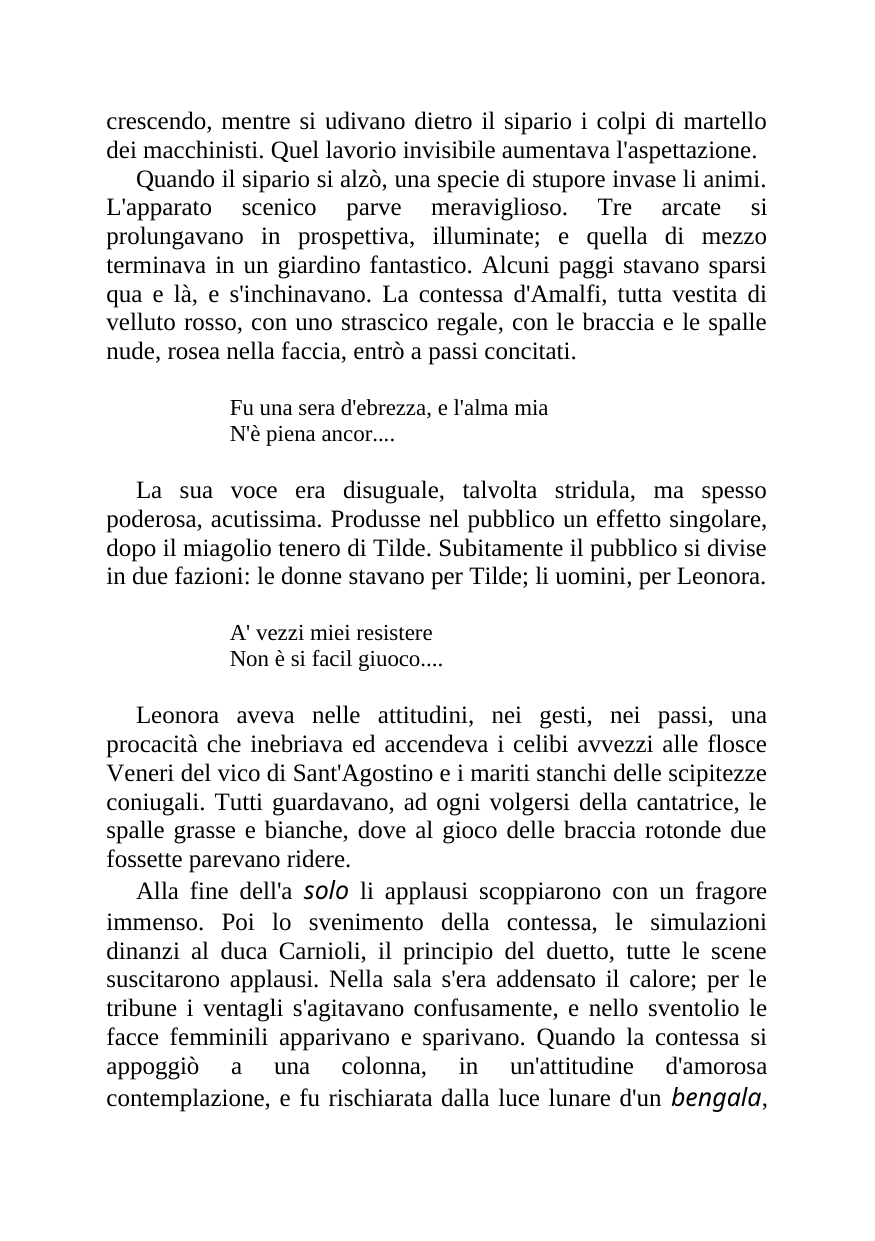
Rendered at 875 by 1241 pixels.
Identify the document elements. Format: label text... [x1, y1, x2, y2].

text Quando il sipario si alzò, una specie di stupore invase li animi. L'apparato scenico parve meraviglioso. Tre arcate si prolungavano in prospettiva, illuminate; e quella di mezzo terminava in un giardino fantastico. Alcuni paggi stavano sparsi qua e là, e s'inchinavano. La contessa d'Amalfi, tutta vestita di velluto rosso, con uno strascico regale, con le braccia e le spalle nude, rosea nella faccia, entrò a passi concitati. [106, 164, 768, 365]
text crescendo, mentre si udivano dietro il sipario i colpi di martello dei macchinisti. Quel lavorio invisibile aumentava l'aspettazione. [106, 106, 768, 164]
text Fu una sera d'ebrezza, e l'alma mia [200, 394, 768, 420]
text N'è piena ancor.... [200, 420, 768, 446]
text Leonora aveva nelle attitudini, nei gesti, nei passi, una procacità che inebriava ed accendeva i celibi avvezzi alle flosce Veneri del vico di Sant'Agostino e i mariti stanchi delle scipitezze coniugali. Tutti guardavano, ad ogni volgersi della cantatrice, le spalle grasse e bianche, dove al gioco delle braccia rotonde due fossette parevano ridere. [106, 700, 768, 873]
text A' vezzi miei resistere [200, 619, 768, 645]
text Non è si facil giuoco.... [200, 645, 768, 672]
text Alla fine dell'a solo li applausi scoppiarono con un fragore immenso. Poi lo svenimento della contessa, le simulazioni dinanzi al duca Carnioli, il principio del duetto, tutte le scene suscitarono applausi. Nella sala s'era addensato il calore; per le tribune i ventagli s'agitavano confusamente, e nello sventolio le facce femminili apparivano e sparivano. Quando la contessa si appoggiò a una colonna, in un'attitudine d'amorosa contemplazione, e fu rischiarata dalla luce lunare d'un bengala, [106, 873, 768, 1113]
text La sua voce era disuguale, talvolta stridula, ma spesso poderosa, acutissima. Produsse nel pubblico un effetto singolare, dopo il miagolio tenero di Tilde. Subitamente il pubblico si divise in due fazioni: le donne stavano per Tilde; li uomini, per Leonora. [106, 475, 768, 590]
